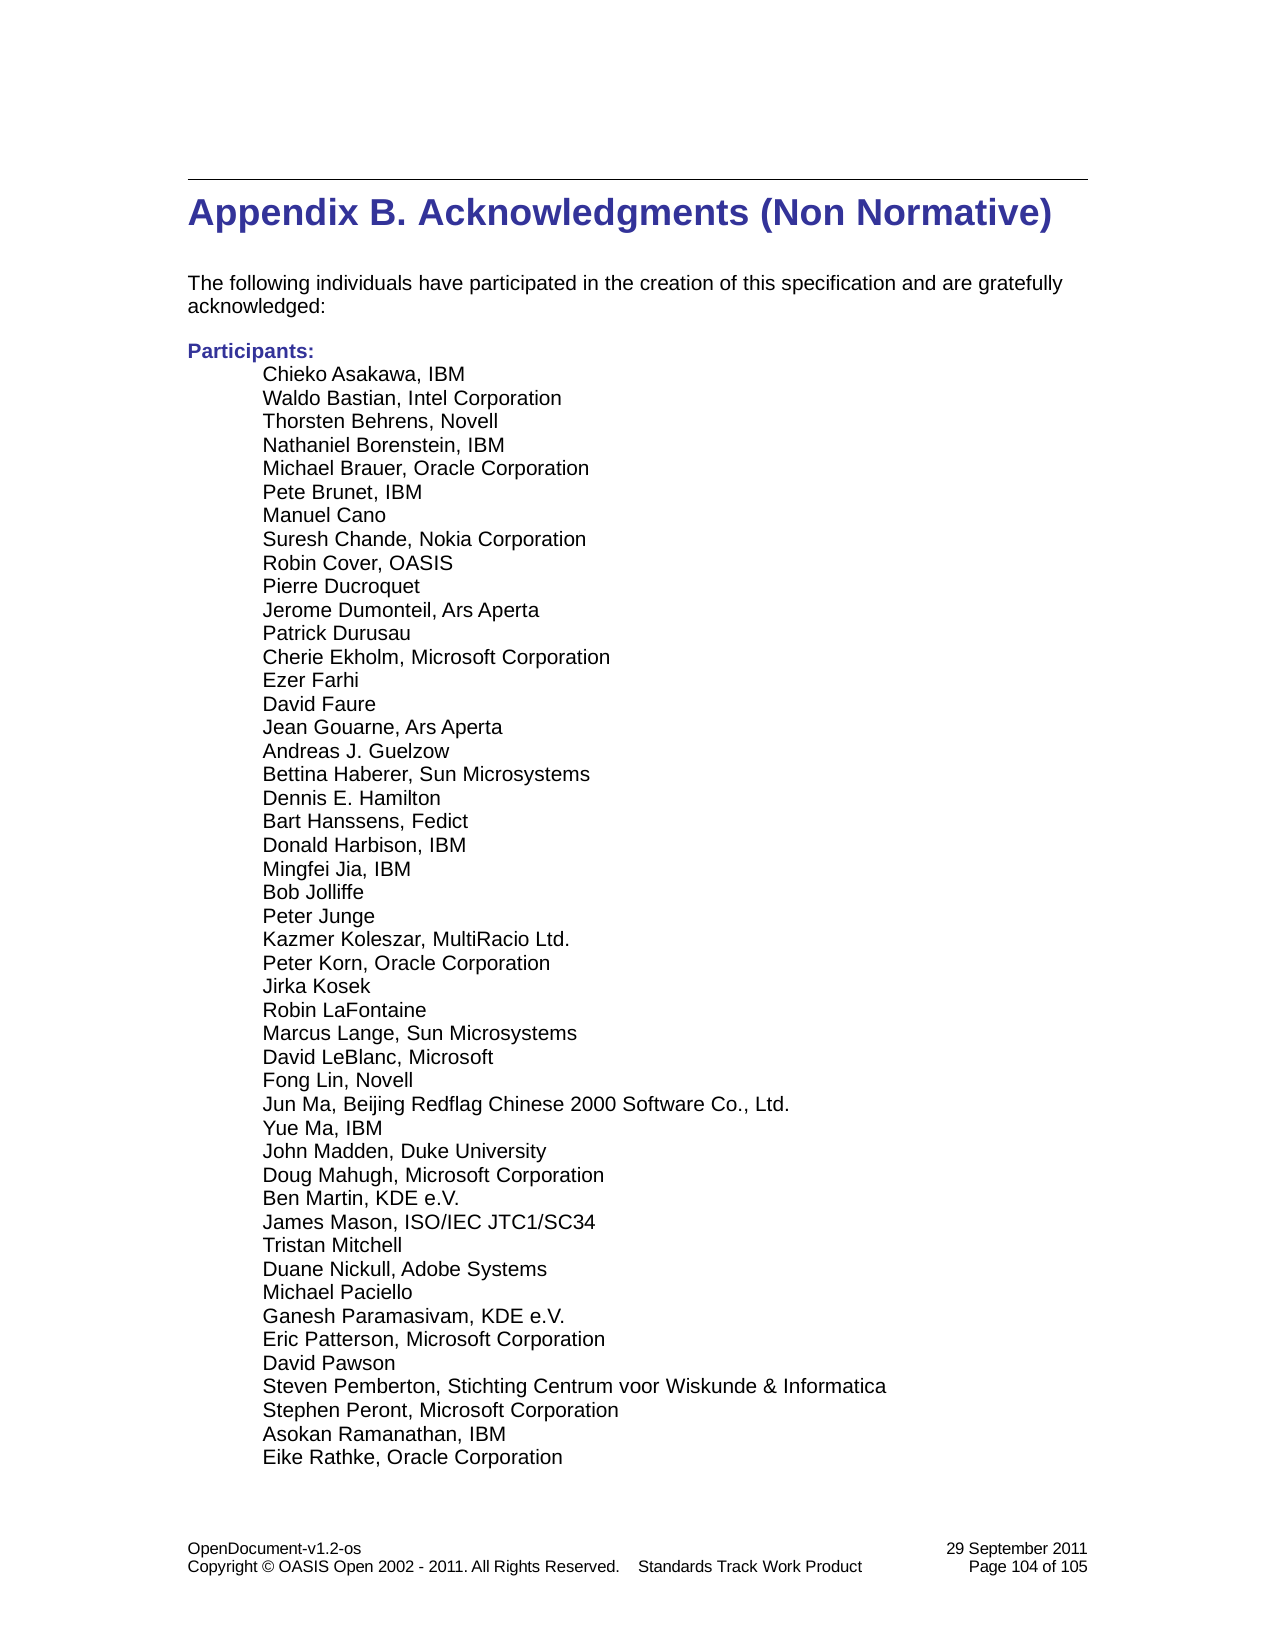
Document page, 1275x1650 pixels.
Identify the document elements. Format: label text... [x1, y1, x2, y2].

text David Faure [262, 692, 1088, 716]
text Eike Rathke, Oracle Corporation [262, 1446, 1088, 1469]
text The following individuals have participated in the creation of this specification and are gratefully acknowledged: [187, 271, 1088, 318]
text Eric Patterson, Microsoft Corporation [262, 1328, 1088, 1351]
text Michael Paciello Ganesh Paramasivam, KDE e.V. [262, 1281, 1088, 1328]
text Fong Lin, Novell [262, 1069, 1088, 1092]
text Cherie Ekholm, Microsoft Corporation [262, 645, 1088, 669]
text Pierre Ducroquet [262, 574, 1088, 598]
text Peter Korn, Oracle Corporation [262, 951, 1088, 975]
text Manuel Cano Suresh Chande, Nokia Corporation [262, 504, 1088, 551]
text Doug Mahugh, Microsoft Corporation [262, 1163, 1088, 1187]
text Jerome Dumonteil, Ars Aperta [262, 598, 1088, 622]
text Ezer Farhi [262, 669, 1088, 692]
text Asokan Ramanathan, IBM [262, 1422, 1088, 1446]
text David Pawson Steven Pemberton, Stichting Centrum voor Wiskunde & Informatica [262, 1351, 1088, 1398]
text Andreas J. Guelzow [262, 739, 1088, 763]
text Ben Martin, KDE e.V. [262, 1187, 1088, 1210]
text Stephen Peront, Microsoft Corporation [262, 1398, 1088, 1422]
text Kazmer Koleszar, MultiRacio Ltd. [262, 928, 1088, 951]
text Donald Harbison, IBM [262, 833, 1088, 857]
text Jirka Kosek [262, 975, 1088, 998]
text Nathaniel Borenstein, IBM [262, 433, 1088, 457]
text Robin Cover, OASIS [262, 551, 1088, 574]
text Peter Junge [262, 904, 1088, 928]
text Waldo Bastian, Intel Corporation [262, 386, 1088, 410]
text Jun Ma, Beijing Redflag Chinese 2000 Software Co., Ltd. [262, 1092, 1088, 1116]
text Bettina Haberer, Sun Microsystems [262, 763, 1088, 786]
text Mingfei Jia, IBM [262, 857, 1088, 881]
text Marcus Lange, Sun Microsystems [262, 1022, 1088, 1045]
title Participants: [187, 339, 1088, 363]
text Pete Brunet, IBM [262, 480, 1088, 504]
text David LeBlanc, Microsoft [262, 1045, 1088, 1069]
text Tristan Mitchell [262, 1234, 1088, 1257]
text John Madden, Duke University [262, 1139, 1088, 1163]
text Bob Jolliffe [262, 881, 1088, 904]
text Patrick Durusau [262, 622, 1088, 645]
text James Mason, ISO/IEC JTC1/SC34 [262, 1210, 1088, 1234]
text Duane Nickull, Adobe Systems [262, 1257, 1088, 1281]
text Robin LaFontaine [262, 998, 1088, 1022]
text Bart Hanssens, Fedict [262, 810, 1088, 833]
text Dennis E. Hamilton [262, 786, 1088, 810]
text Yue Ma, IBM [262, 1116, 1088, 1139]
text Chieko Asakawa, IBM [262, 363, 1088, 386]
text Michael Brauer, Oracle Corporation [262, 457, 1088, 480]
text Thorsten Behrens, Novell [262, 410, 1088, 433]
text Jean Gouarne, Ars Aperta [262, 716, 1088, 739]
